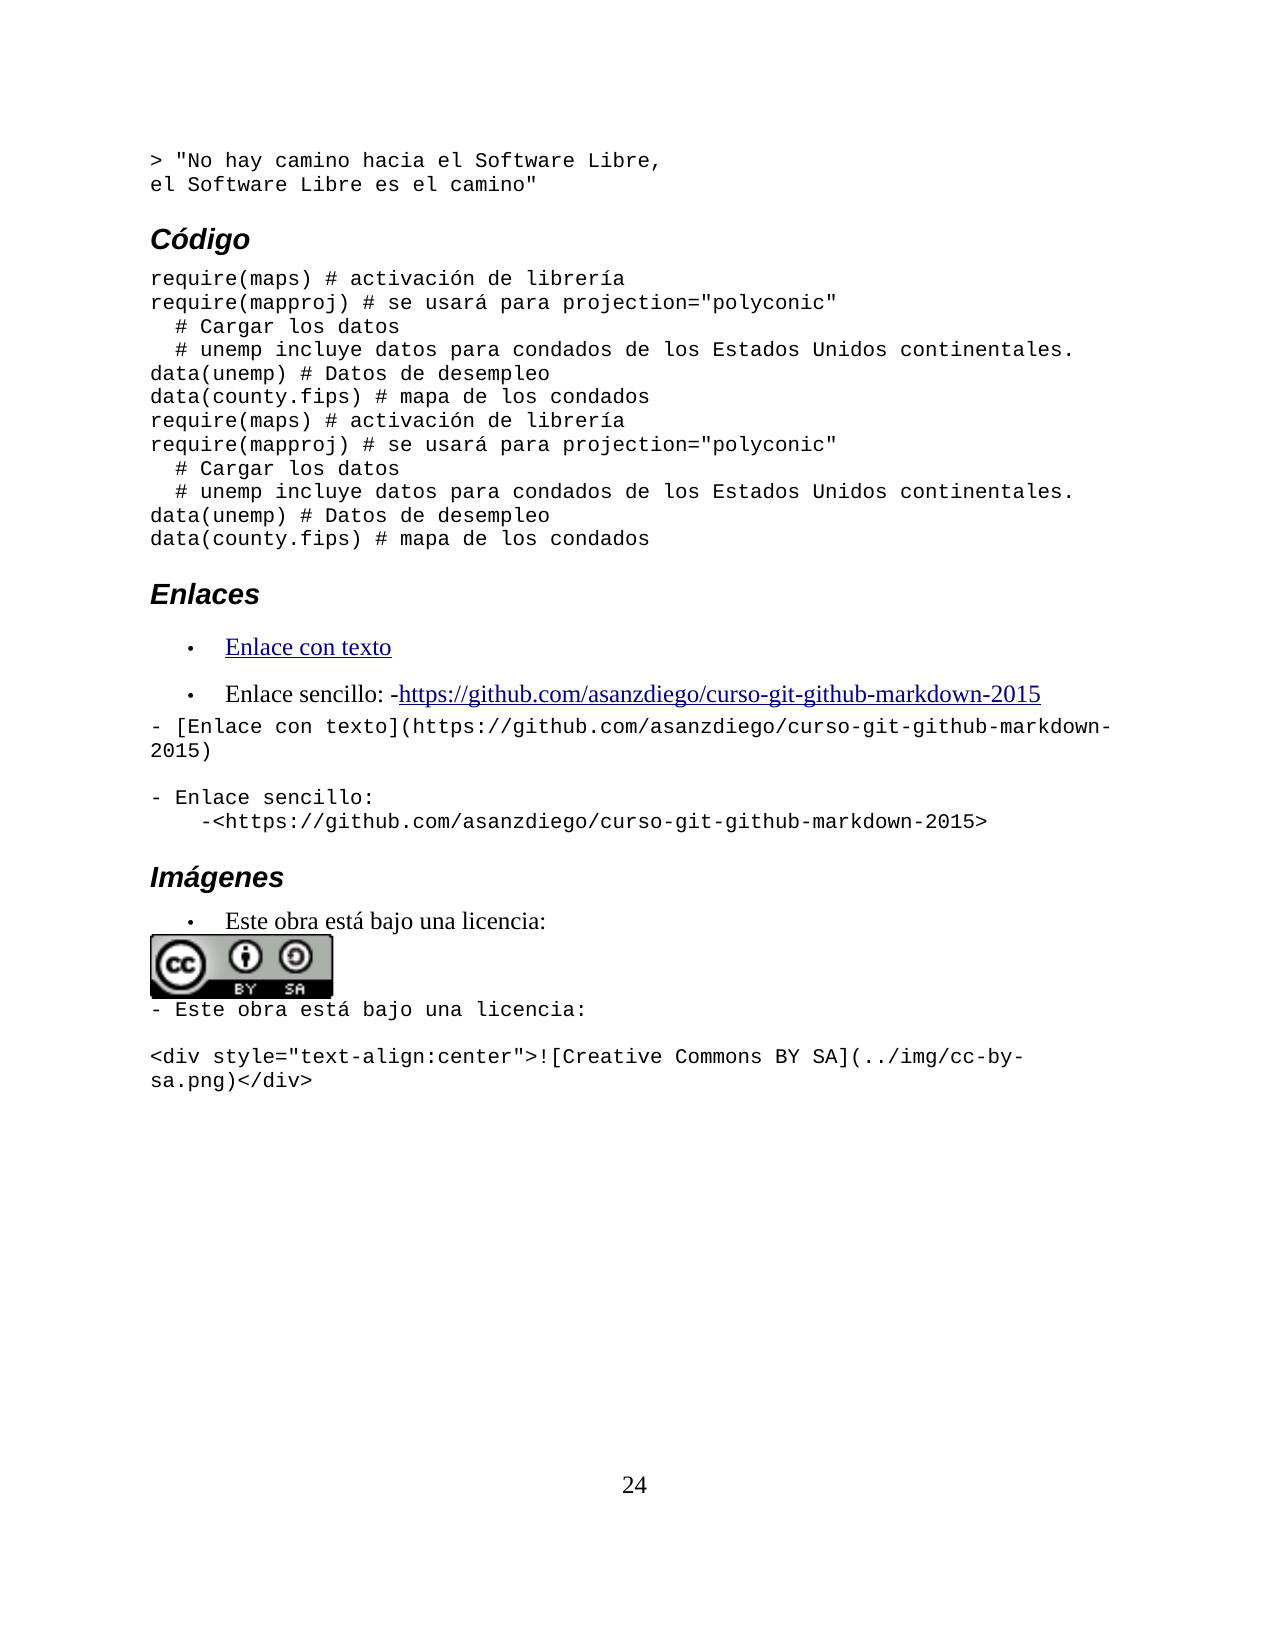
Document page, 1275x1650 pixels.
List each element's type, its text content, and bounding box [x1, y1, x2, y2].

text -<https://github.com/asanzdiego/curso-git-github-markdown-2015> [150, 811, 1125, 835]
text # unemp incluye datos para condados de los Estados Unidos continentales. [150, 339, 1125, 363]
subtitle Código [150, 222, 1125, 256]
text data(county.fips) # mapa de los condados [150, 528, 1125, 552]
picture [150, 934, 334, 999]
text require(maps) # activación de librería [150, 268, 1125, 292]
list Enlace sencillo: -https://github.com/asanzdiego/curso-git-github-markdown-2015 [187, 679, 1125, 707]
text el Software Libre es el camino" [150, 174, 1125, 197]
text # unemp incluye datos para condados de los Estados Unidos continentales. [150, 481, 1125, 505]
text require(mapproj) # se usará para projection="polyconic" [150, 292, 1125, 316]
text > "No hay camino hacia el Software Libre, [150, 150, 1125, 174]
text data(unemp) # Datos de desempleo [150, 505, 1125, 528]
text - Enlace sencillo: [150, 787, 1125, 811]
text data(county.fips) # mapa de los condados [150, 387, 1125, 410]
subtitle Enlaces [150, 577, 1125, 611]
subtitle Imágenes [150, 860, 1125, 893]
text <div style="text-align:center">![Creative Commons BY SA](../img/cc-by-sa.png)</div> [150, 1046, 1125, 1094]
text - Este obra está bajo una licencia: [150, 999, 1125, 1023]
text # Cargar los datos [150, 457, 1125, 481]
text require(maps) # activación de librería [150, 410, 1125, 434]
text - [Enlace con texto](https://github.com/asanzdiego/curso-git-github-markdown-2015) [150, 716, 1125, 764]
list Enlace con texto [187, 632, 1125, 661]
text data(unemp) # Datos de desempleo [150, 363, 1125, 387]
list Este obra está bajo una licencia: [187, 906, 1125, 934]
text # Cargar los datos [150, 316, 1125, 339]
text require(mapproj) # se usará para projection="polyconic" [150, 434, 1125, 457]
